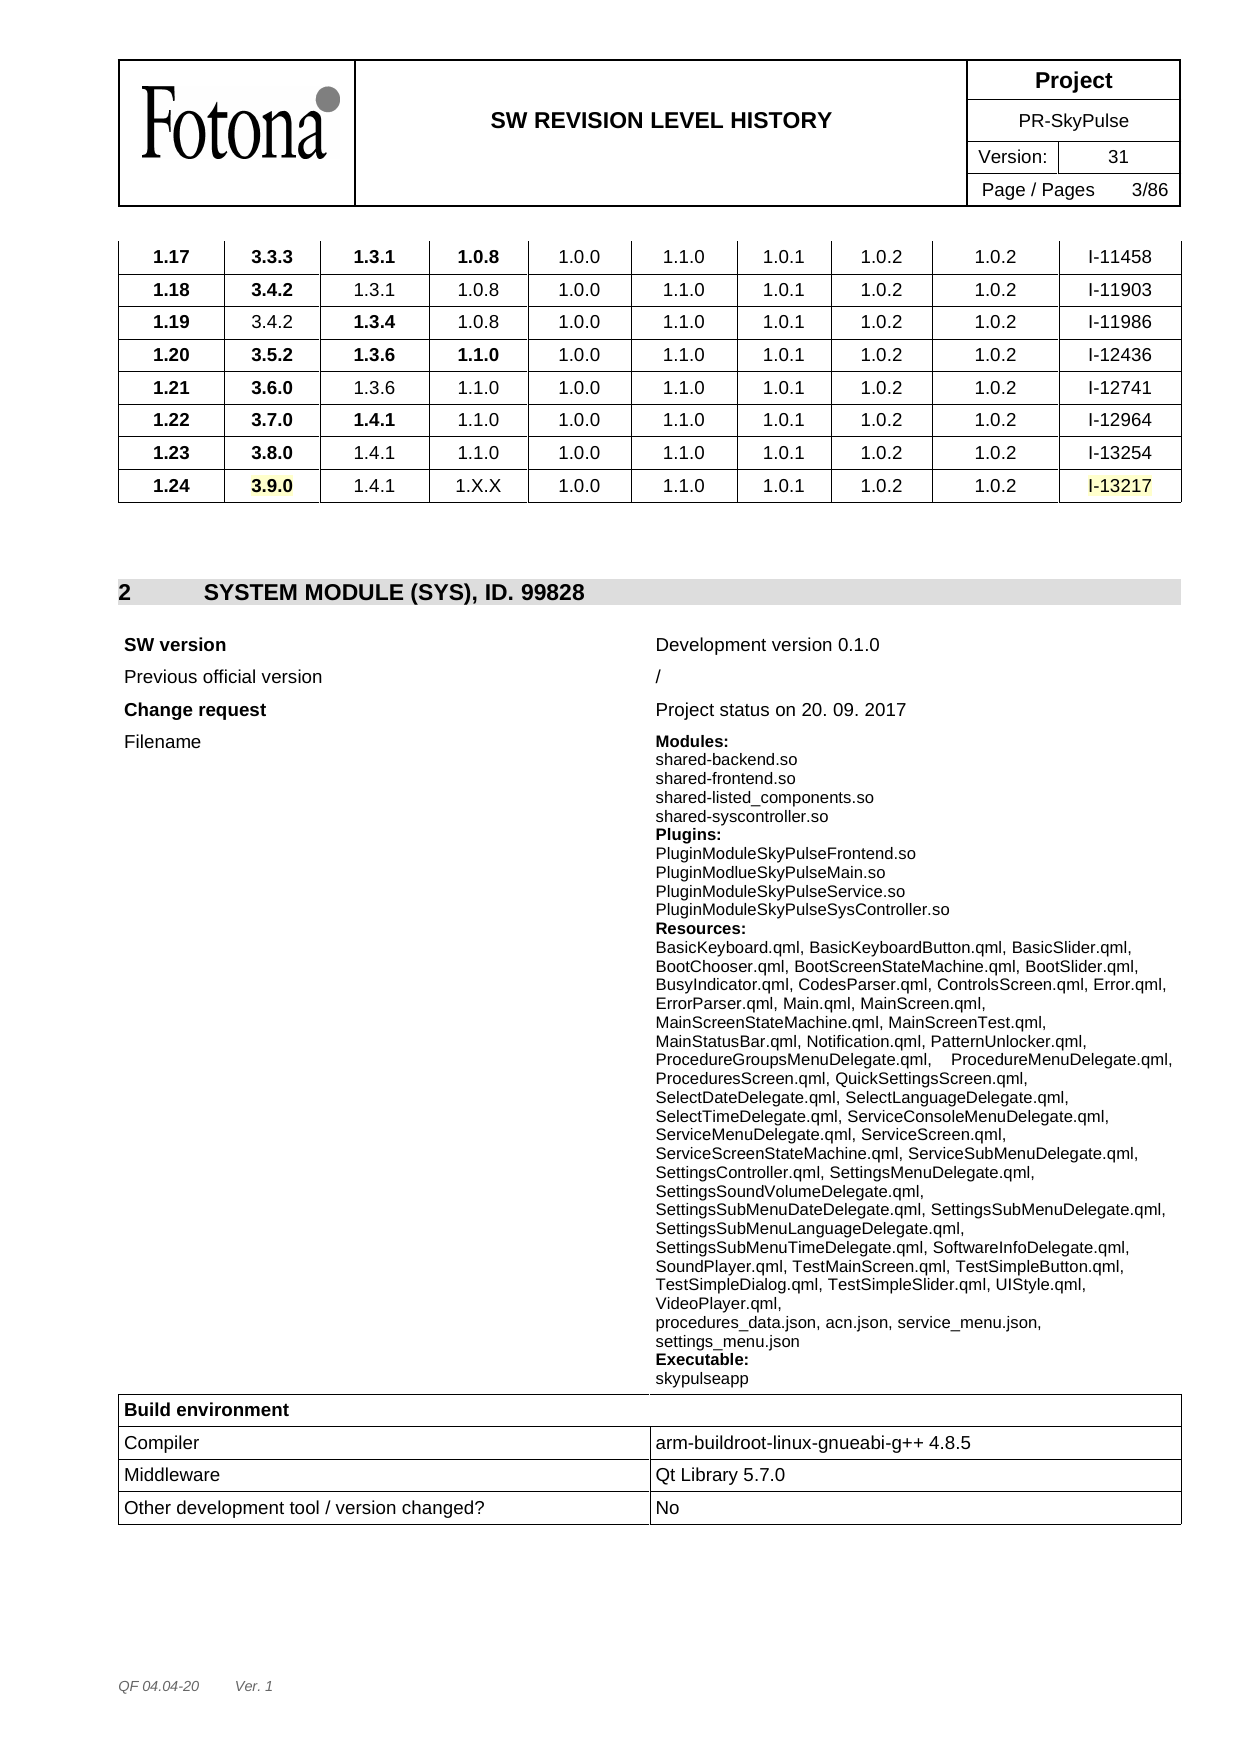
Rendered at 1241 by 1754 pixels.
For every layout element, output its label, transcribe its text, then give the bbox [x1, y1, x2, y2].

table_cell 1.0.2 [933, 437, 1058, 469]
table_cell 1.0.2 [832, 275, 932, 306]
table_cell 1.0.2 [933, 372, 1058, 404]
table_cell 1.0.0 [529, 275, 631, 306]
table_cell 1.0.2 [933, 307, 1058, 339]
table_cell arm-buildroot-linux-gnueabi-g++ 4.8.5 [651, 1427, 1181, 1459]
table_cell 1.0.0 [529, 307, 631, 339]
table_cell 1.18 [119, 275, 224, 306]
table_cell Other development tool / version changed? [119, 1492, 649, 1524]
table_cell 1.0.1 [738, 372, 831, 404]
table_cell 1.0.8 [430, 307, 527, 339]
table_cell 1.0.2 [832, 241, 932, 274]
table_cell 1.1.0 [430, 340, 527, 371]
table_cell 1.0.2 [832, 405, 932, 436]
table_cell 1.19 [119, 307, 224, 339]
table_cell 1.3.1 [321, 275, 429, 306]
table_cell 1.3.4 [321, 307, 429, 339]
table_cell 1.0.0 [529, 340, 631, 371]
table_cell / [650, 661, 1181, 693]
table_cell 1.0.1 [738, 470, 831, 502]
table_cell 1.1.0 [430, 372, 527, 404]
table_cell 1.0.1 [738, 437, 831, 469]
table_cell 1.0.2 [933, 275, 1058, 306]
table_header SW version [118, 629, 649, 661]
table_cell 3.7.0 [225, 405, 319, 436]
table_cell 1.0.1 [738, 241, 831, 274]
table_cell 1.4.1 [321, 405, 429, 436]
table_cell 1.0.0 [529, 437, 631, 469]
table_header Development version 0.1.0 [650, 629, 1181, 661]
table_cell Modules: shared-backend.so shared-frontend.so shared-listed_components.so shared-syscontroller.so Plugins: PluginModuleSkyPulseFrontend.so PluginModlueSkyPulseMain.so PluginModuleSkyPulseService.so PluginModuleSkyPulseSysController.so Resources: BasicKeyboard.qml, BasicKeyboardButton.qml, BasicSlider.qml, BootChooser.qml, BootScreenStateMachine.qml, BootSlider.qml, BusyIndicator.qml, CodesParser.qml, ControlsScreen.qml, Error.qml, ErrorParser.qml, Main.qml, MainScreen.qml, MainScreenStateMachine.qml, MainScreenTest.qml, MainStatusBar.qml, Notification.qml, PatternUnlocker.qml, ProcedureGroupsMenuDelegate.qml, ProcedureMenuDelegate.qml, ProceduresScreen.qml, QuickSettingsScreen.qml, SelectDateDelegate.qml, SelectLanguageDelegate.qml, SelectTimeDelegate.qml, ServiceConsoleMenuDelegate.qml, ServiceMenuDelegate.qml, ServiceScreen.qml, ServiceScreenStateMachine.qml, ServiceSubMenuDelegate.qml, SettingsController.qml, SettingsMenuDelegate.qml, SettingsSoundVolumeDelegate.qml, SettingsSubMenuDateDelegate.qml, SettingsSubMenuDelegate.qml, SettingsSubMenuLanguageDelegate.qml, SettingsSubMenuTimeDelegate.qml, SoftwareInfoDelegate.qml, SoundPlayer.qml, TestMainScreen.qml, TestSimpleButton.qml, TestSimpleDialog.qml, TestSimpleSlider.qml, UIStyle.qml, VideoPlayer.qml, procedures_data.json, acn.json, service_menu.json, settings_menu.json Executable: skypulseapp [650, 726, 1181, 1394]
table_cell I-12436 [1060, 340, 1181, 371]
table_cell 1.1.0 [632, 241, 737, 274]
table_cell 1.0.1 [738, 275, 831, 306]
table_cell 1.23 [119, 437, 224, 469]
table_cell No [651, 1492, 1181, 1524]
table_cell Change request [118, 694, 649, 726]
table_cell Project status on 20. 09. 2017 [650, 694, 1181, 726]
table_cell 1.17 [119, 241, 224, 274]
table_cell 1.0.2 [832, 470, 932, 502]
table_cell 1.0.8 [430, 275, 527, 306]
table_cell 1.22 [119, 405, 224, 436]
table_cell Build environment [119, 1395, 1181, 1426]
table_cell 1.0.2 [933, 241, 1058, 274]
table_cell 1.0.2 [832, 437, 932, 469]
table_cell 1.0.0 [529, 470, 631, 502]
table_cell Compiler [119, 1427, 649, 1459]
table_cell 1.0.0 [529, 405, 631, 436]
table_cell 1.3.1 [321, 241, 429, 274]
table_cell 1.0.2 [832, 340, 932, 371]
table_cell 1.0.2 [832, 372, 932, 404]
table_cell 1.X.X [430, 470, 527, 502]
table_cell I-13217 [1060, 470, 1181, 502]
table_cell Filename [118, 726, 649, 1394]
table_cell 1.1.0 [430, 437, 527, 469]
table_cell 1.1.0 [632, 275, 737, 306]
table_cell 3.5.2 [225, 340, 319, 371]
table_cell I-11986 [1060, 307, 1181, 339]
table_cell Middleware [119, 1460, 649, 1491]
table_cell 1.1.0 [430, 405, 527, 436]
table_cell I-12741 [1060, 372, 1181, 404]
table_cell 1.0.0 [529, 372, 631, 404]
table_cell I-11458 [1060, 241, 1181, 274]
table_cell 1.24 [119, 470, 224, 502]
table_cell I-13254 [1060, 437, 1181, 469]
table_cell 1.0.0 [529, 241, 631, 274]
table_cell 1.3.6 [321, 372, 429, 404]
subtitle SYSTEM MODULE (SYS), id. 99828 [118, 579, 1181, 605]
table_cell 3.4.2 [225, 307, 319, 339]
table_cell 1.1.0 [632, 405, 737, 436]
table_cell 1.1.0 [632, 340, 737, 371]
table_cell 1.1.0 [632, 372, 737, 404]
table_cell 3.9.0 [225, 470, 319, 502]
table_cell 1.0.8 [430, 241, 527, 274]
table_cell Qt Library 5.7.0 [651, 1460, 1181, 1491]
table_cell 3.4.2 [225, 275, 319, 306]
table_cell 1.21 [119, 372, 224, 404]
table_cell 1.4.1 [321, 437, 429, 469]
table_cell 1.0.1 [738, 340, 831, 371]
table_cell I-12964 [1060, 405, 1181, 436]
table_cell 3.8.0 [225, 437, 319, 469]
table_cell 1.0.2 [933, 405, 1058, 436]
table_cell 1.20 [119, 340, 224, 371]
table_cell 1.1.0 [632, 437, 737, 469]
table_cell 1.1.0 [632, 470, 737, 502]
table_cell 1.4.1 [321, 470, 429, 502]
table_cell 1.0.2 [933, 340, 1058, 371]
table_cell 3.6.0 [225, 372, 319, 404]
table_cell 1.0.1 [738, 405, 831, 436]
table_cell 1.0.2 [933, 470, 1058, 502]
table_cell 1.0.2 [832, 307, 932, 339]
table_cell Previous official version [118, 661, 649, 693]
table_cell 3.3.3 [225, 241, 319, 274]
table_cell 1.1.0 [632, 307, 737, 339]
table_cell 1.3.6 [321, 340, 429, 371]
table_cell 1.0.1 [738, 307, 831, 339]
table_cell I-11903 [1060, 275, 1181, 306]
